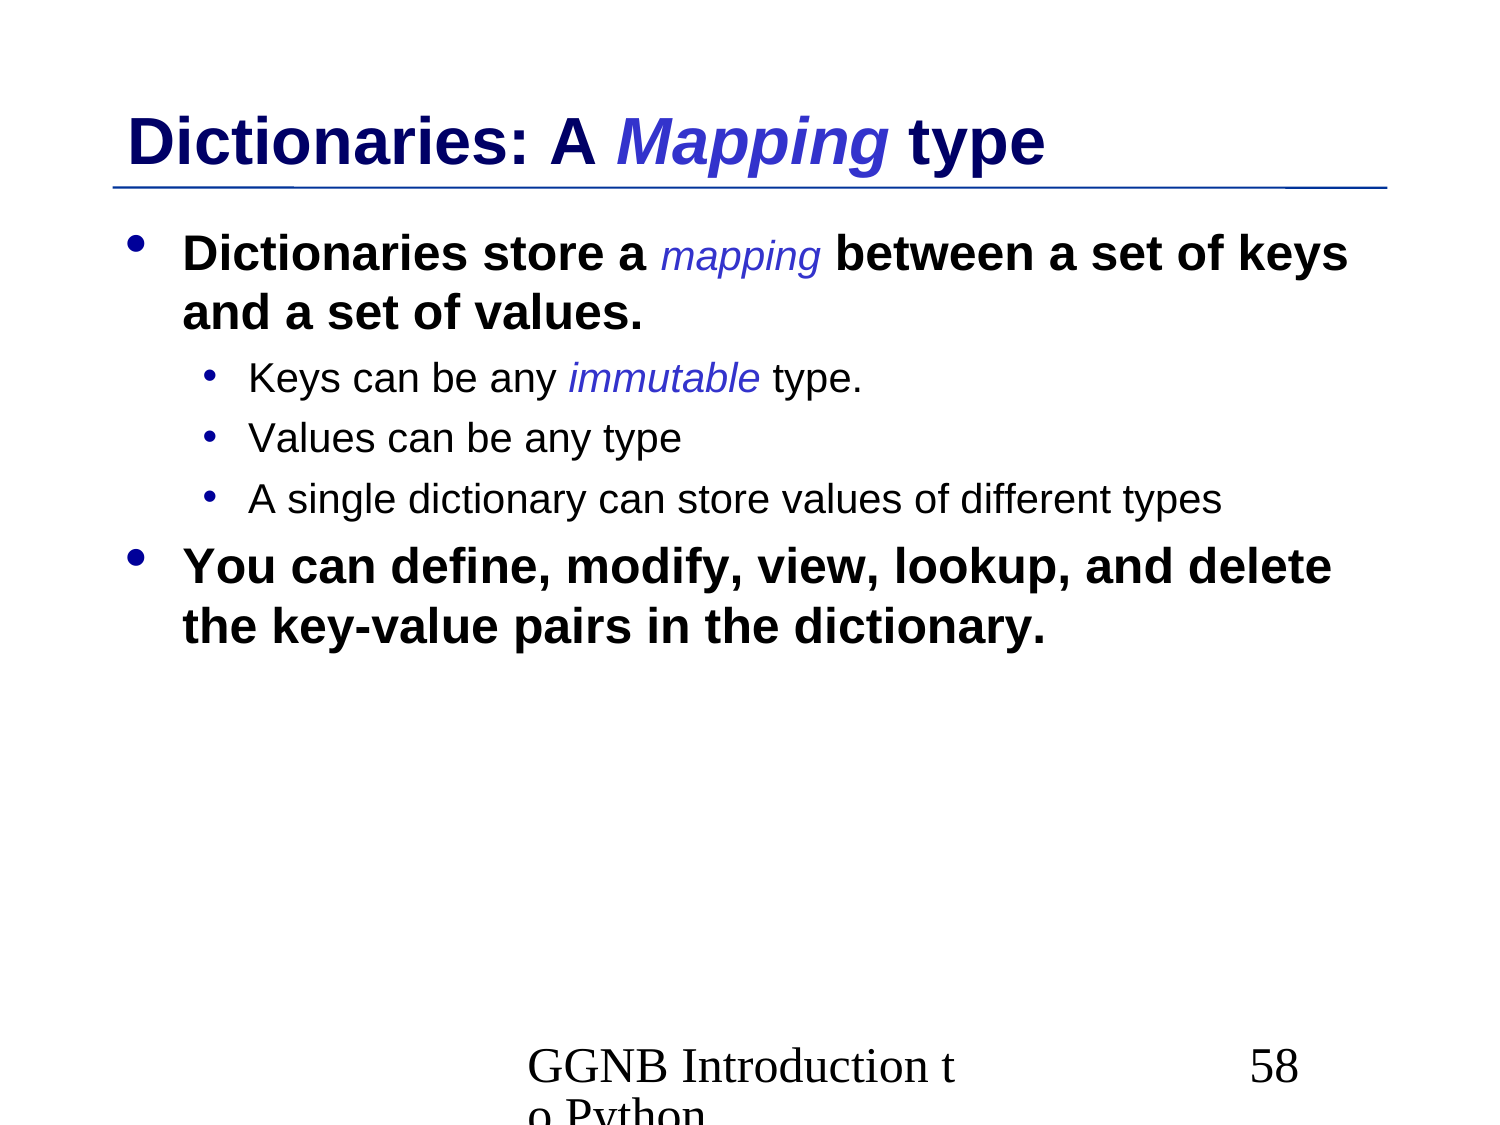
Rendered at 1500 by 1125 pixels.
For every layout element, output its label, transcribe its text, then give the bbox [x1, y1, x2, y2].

list Dictionaries store a mapping between a set of keys and a set of values. Keys can be any immutable type. Values can be any type A single dictionary can store values of different types You can define, modify, view, lookup, and delete the key-value pairs in the dictionary. [112, 212, 1388, 963]
title Dictionaries: A Mapping type [112, 89, 1388, 185]
